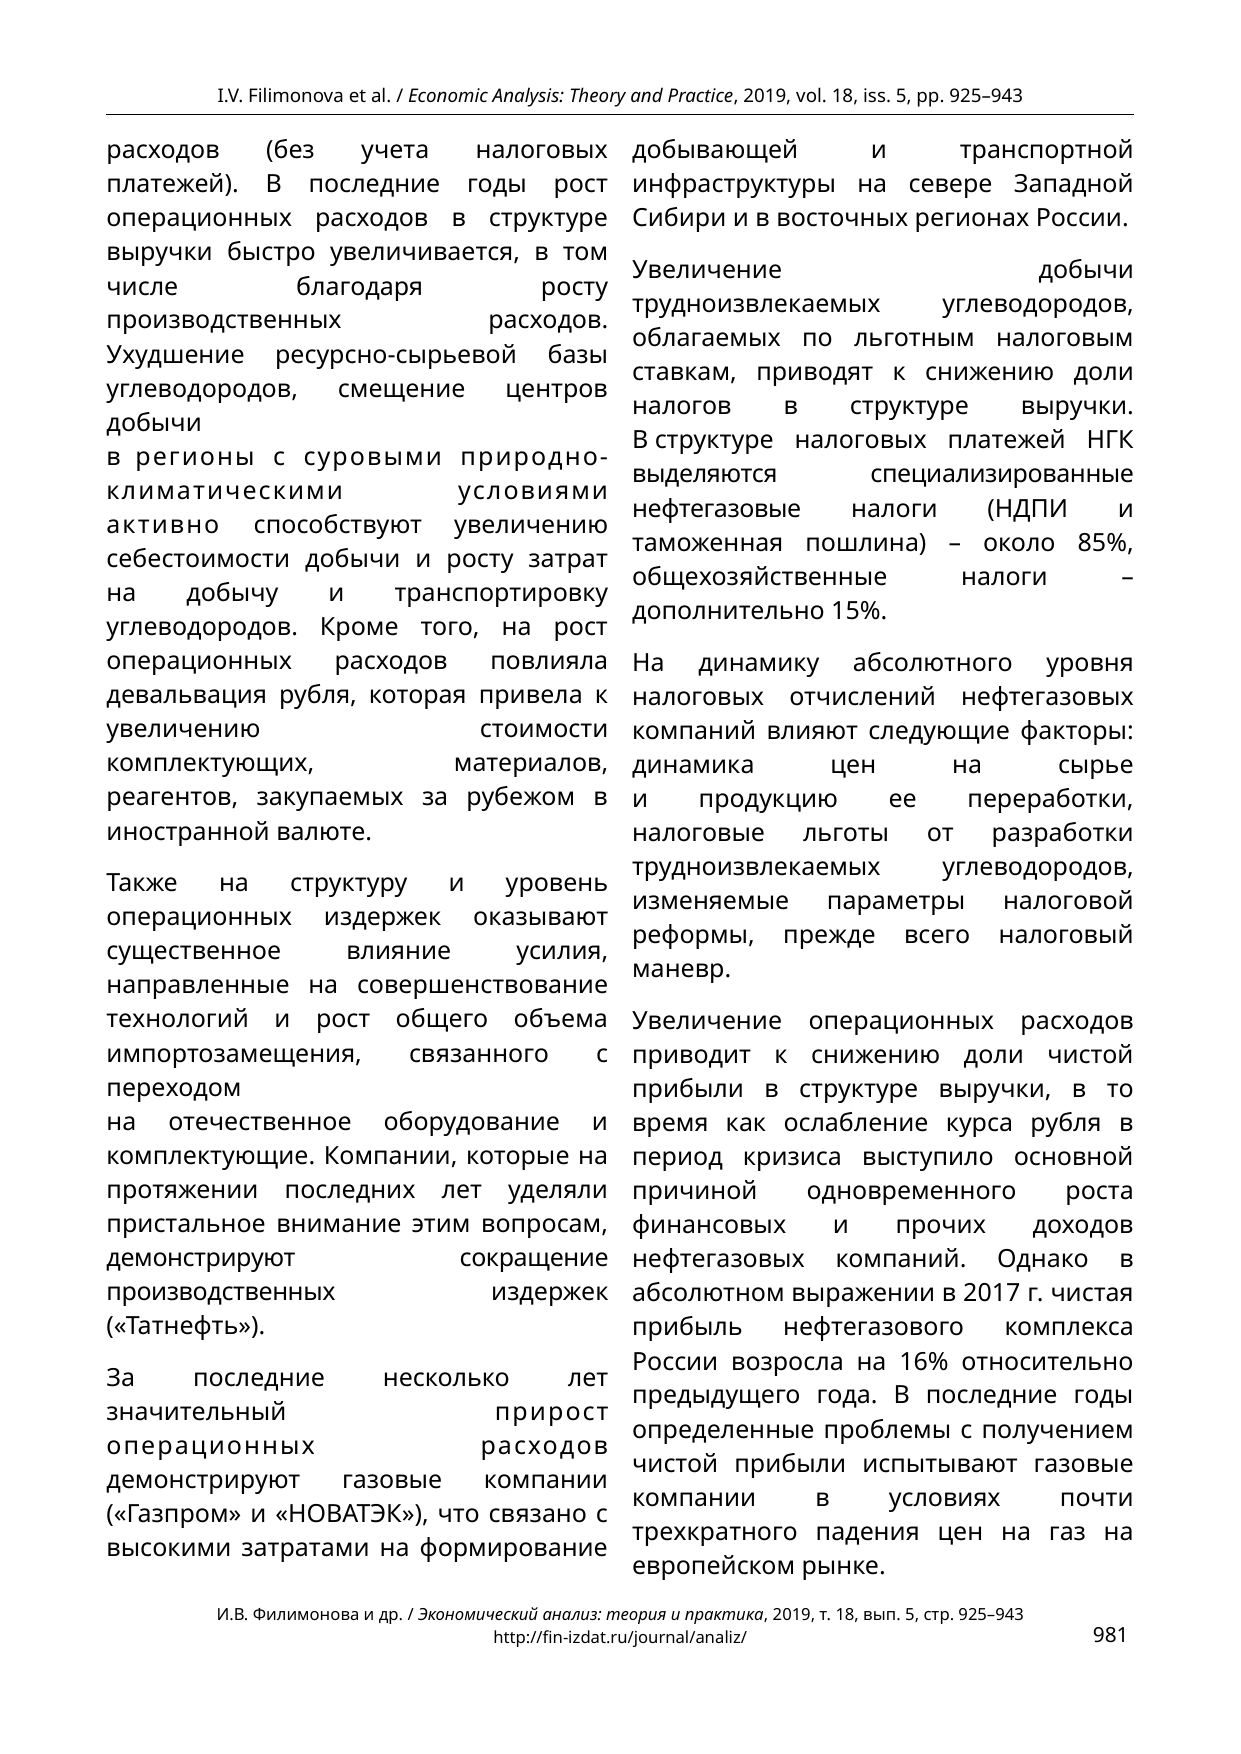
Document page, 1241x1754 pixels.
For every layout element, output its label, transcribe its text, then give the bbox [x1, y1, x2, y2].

text На динамику абсолютного уровня налоговых отчислений нефтегазовых компаний влияют следующие факторы: динамика цен на сырье и продукцию ее переработки, налоговые льготы от разработки трудноизвлекаемых углеводородов, изменяемые параметры налоговой реформы, прежде всего налоговый маневр. [632, 644, 1134, 985]
text Также на структуру и уровень операционных издержек оказывают существенное влияние усилия, направленные на совершенствование технологий и рост общего объема импортозамещения, связанного с переходом на отечественное оборудование и комплектующие. Компании, которые на протяжении последних лет уделяли пристальное внимание этим вопросам, демонстрируют сокращение производственных издержек («Татнефть»). [106, 865, 608, 1342]
text расходов (без учета налоговых платежей). В последние годы рост операционных расходов в структуре выручки быстро увеличивается, в том числе благодаря росту производственных расходов. Ухудшение ресурсно-сырьевой базы углеводородов, смещение центров добычи в регионы с суровыми природно-климатическими условиями активно способствуют увеличению себестоимости добычи и росту затрат на добычу и транспортировку углеводородов. Кроме того, на рост операционных расходов повлияла девальвация рубля, которая привела к увеличению стоимости комплектующих, материалов, реагентов, закупаемых за рубежом в иностранной валюте. [106, 132, 608, 847]
text За последние несколько лет значительный прирост операционных расходов демонстрируют газовые компании («Газпром» и «НОВАТЭК»), что связано с высокими затратами на формирование [106, 1359, 608, 1564]
text Увеличение операционных расходов приводит к снижению доли чистой прибыли в структуре выручки, в то время как ослабление курса рубля в период кризиса выступило основной причиной одновременного роста финансовых и прочих доходов нефтегазовых компаний. Однако в абсолютном выражении в 2017 г. чистая прибыль нефтегазового комплекса России возросла на 16% относительно предыдущего года. В последние годы определенные проблемы с получением чистой прибыли испытывают газовые компании в условиях почти трехкратного падения цен на газ на европейском рынке. [632, 1002, 1134, 1582]
text добывающей и транспортной инфраструктуры на севере Западной Сибири и в восточных регионах России. [632, 132, 1134, 234]
text Увеличение добычи трудноизвлекаемых углеводородов, облагаемых по льготным налоговым ставкам, приводят к снижению доли налогов в структуре выручки. В структуре налоговых платежей НГК выделяются специализированные нефтегазовые налоги (НДПИ и таможенная пошлина) – около 85%, общехозяйственные налоги – дополнительно 15%. [632, 252, 1134, 626]
